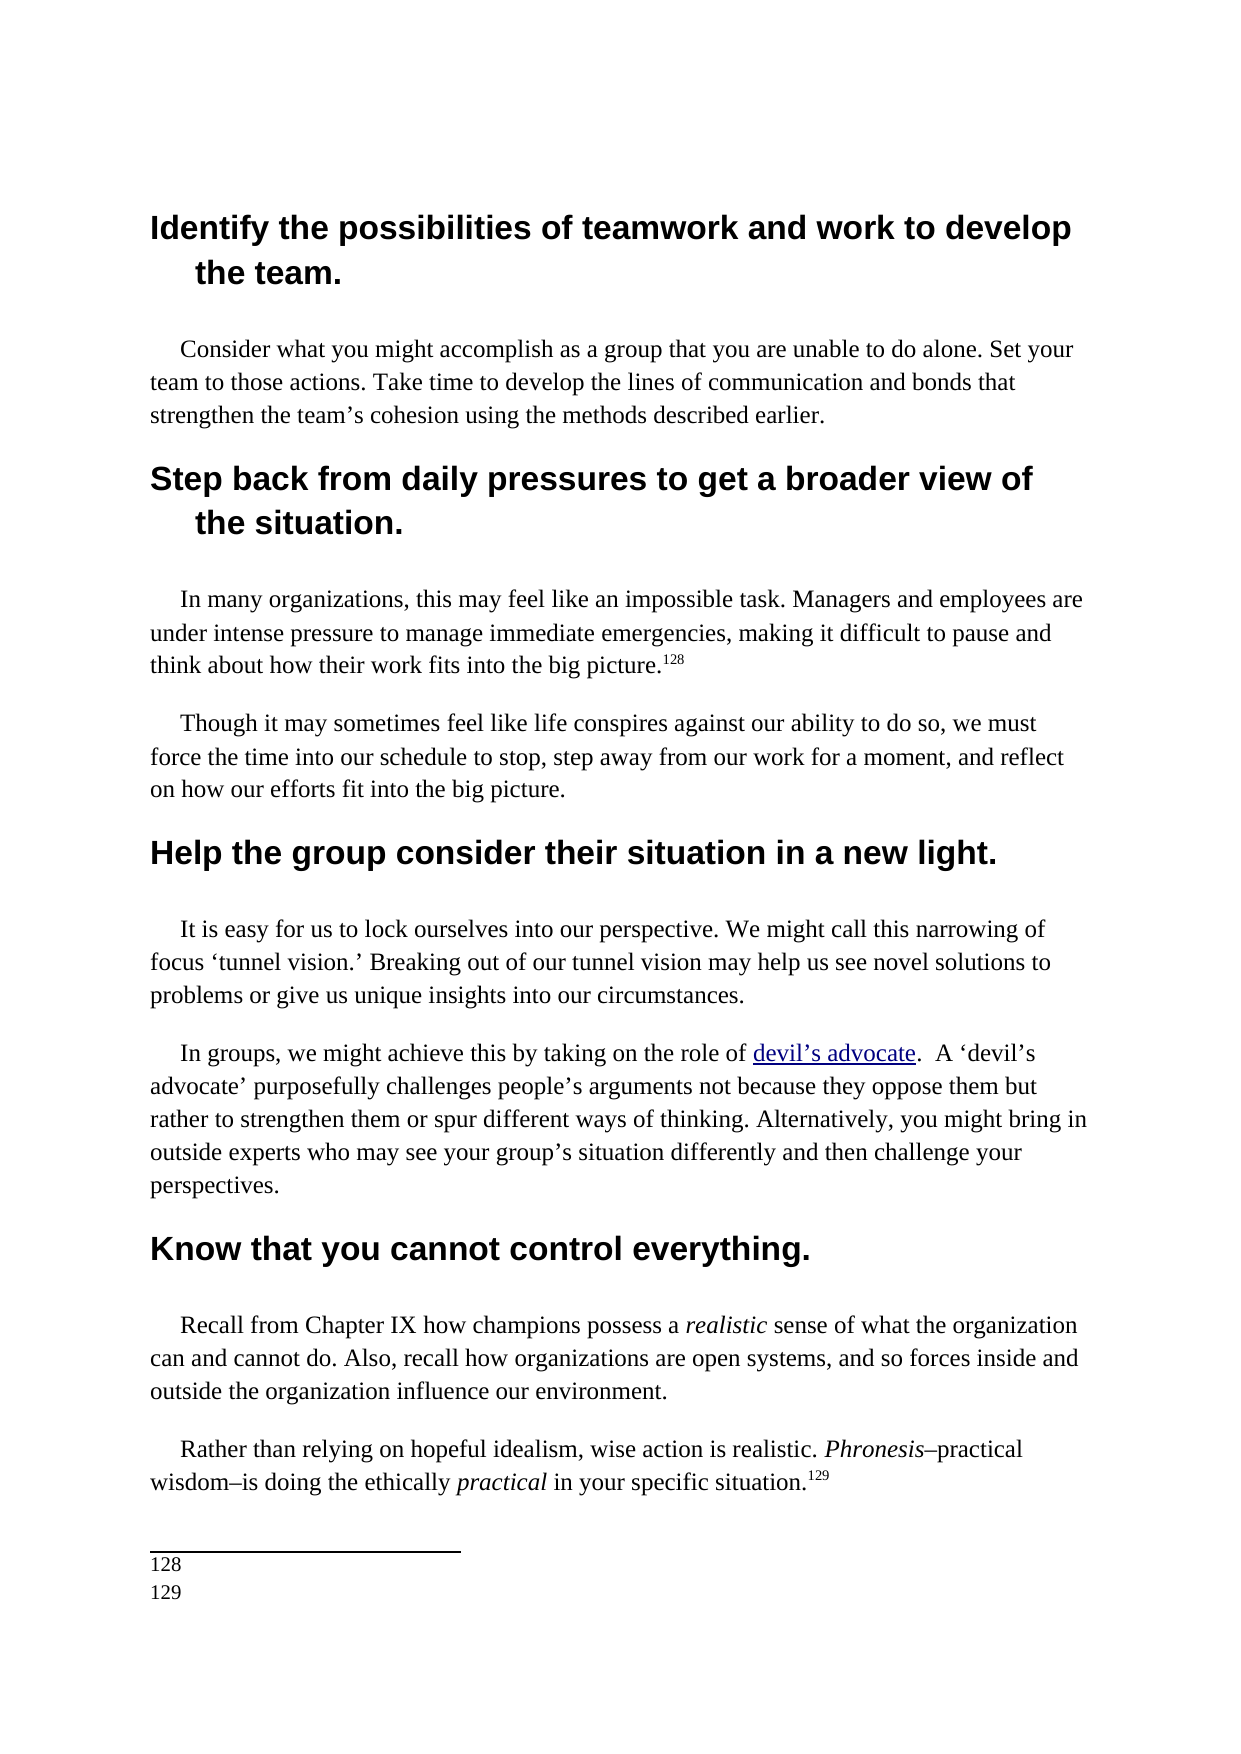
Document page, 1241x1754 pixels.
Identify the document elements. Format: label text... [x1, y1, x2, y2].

text Recall from Chapter IX how champions possess a realistic sense of what the organization can and cannot do. Also, recall how organizations are open systems, and so forces inside and outside the organization influence our environment. [150, 1310, 1090, 1405]
text In groups, we might achieve this by taking on the role of devil’s advocate. A ‘devil’s advocate’ purposefully challenges people’s arguments not because they oppose them but rather to strengthen them or spur different ways of thinking. Alternatively, you might bring in outside experts who may see your group’s situation differently and then challenge your perspectives. [150, 1038, 1090, 1199]
subtitle Identify the possibilities of teamwork and work to develop the team. [150, 208, 1090, 291]
text It is easy for us to lock ourselves into our perspective. We might call this narrowing of focus ‘tunnel vision.’ Breaking out of our tunnel vision may help us see novel solutions to problems or give us unique insights into our circumstances. [150, 914, 1090, 1009]
text Though it may sometimes feel like life conspires against our ability to do so, we must force the time into our schedule to stop, step away from our work for a moment, and reflect on how our efforts fit into the big picture. [150, 708, 1090, 803]
subtitle Step back from daily pressures to get a broader view of the situation. [150, 458, 1090, 541]
text In many organizations, this may feel like an impossible task. Managers and employees are under intense pressure to manage immediate emergencies, making it difficult to pause and think about how their work fits into the big picture. [150, 584, 1090, 679]
text Rather than relying on hopeful idealism, wise action is realistic. Phronesis–practical wisdom–is doing the ethically practical in your specific situation. [150, 1434, 1090, 1496]
text Consider what you might accomplish as a group that you are unable to do alone. Set your team to those actions. Take time to develop the lines of communication and bonds that strengthen the team’s cohesion using the methods described earlier. [150, 334, 1090, 429]
subtitle Help the group consider their situation in a new light. [150, 833, 1090, 871]
subtitle Know that you cannot control everything. [150, 1228, 1090, 1267]
